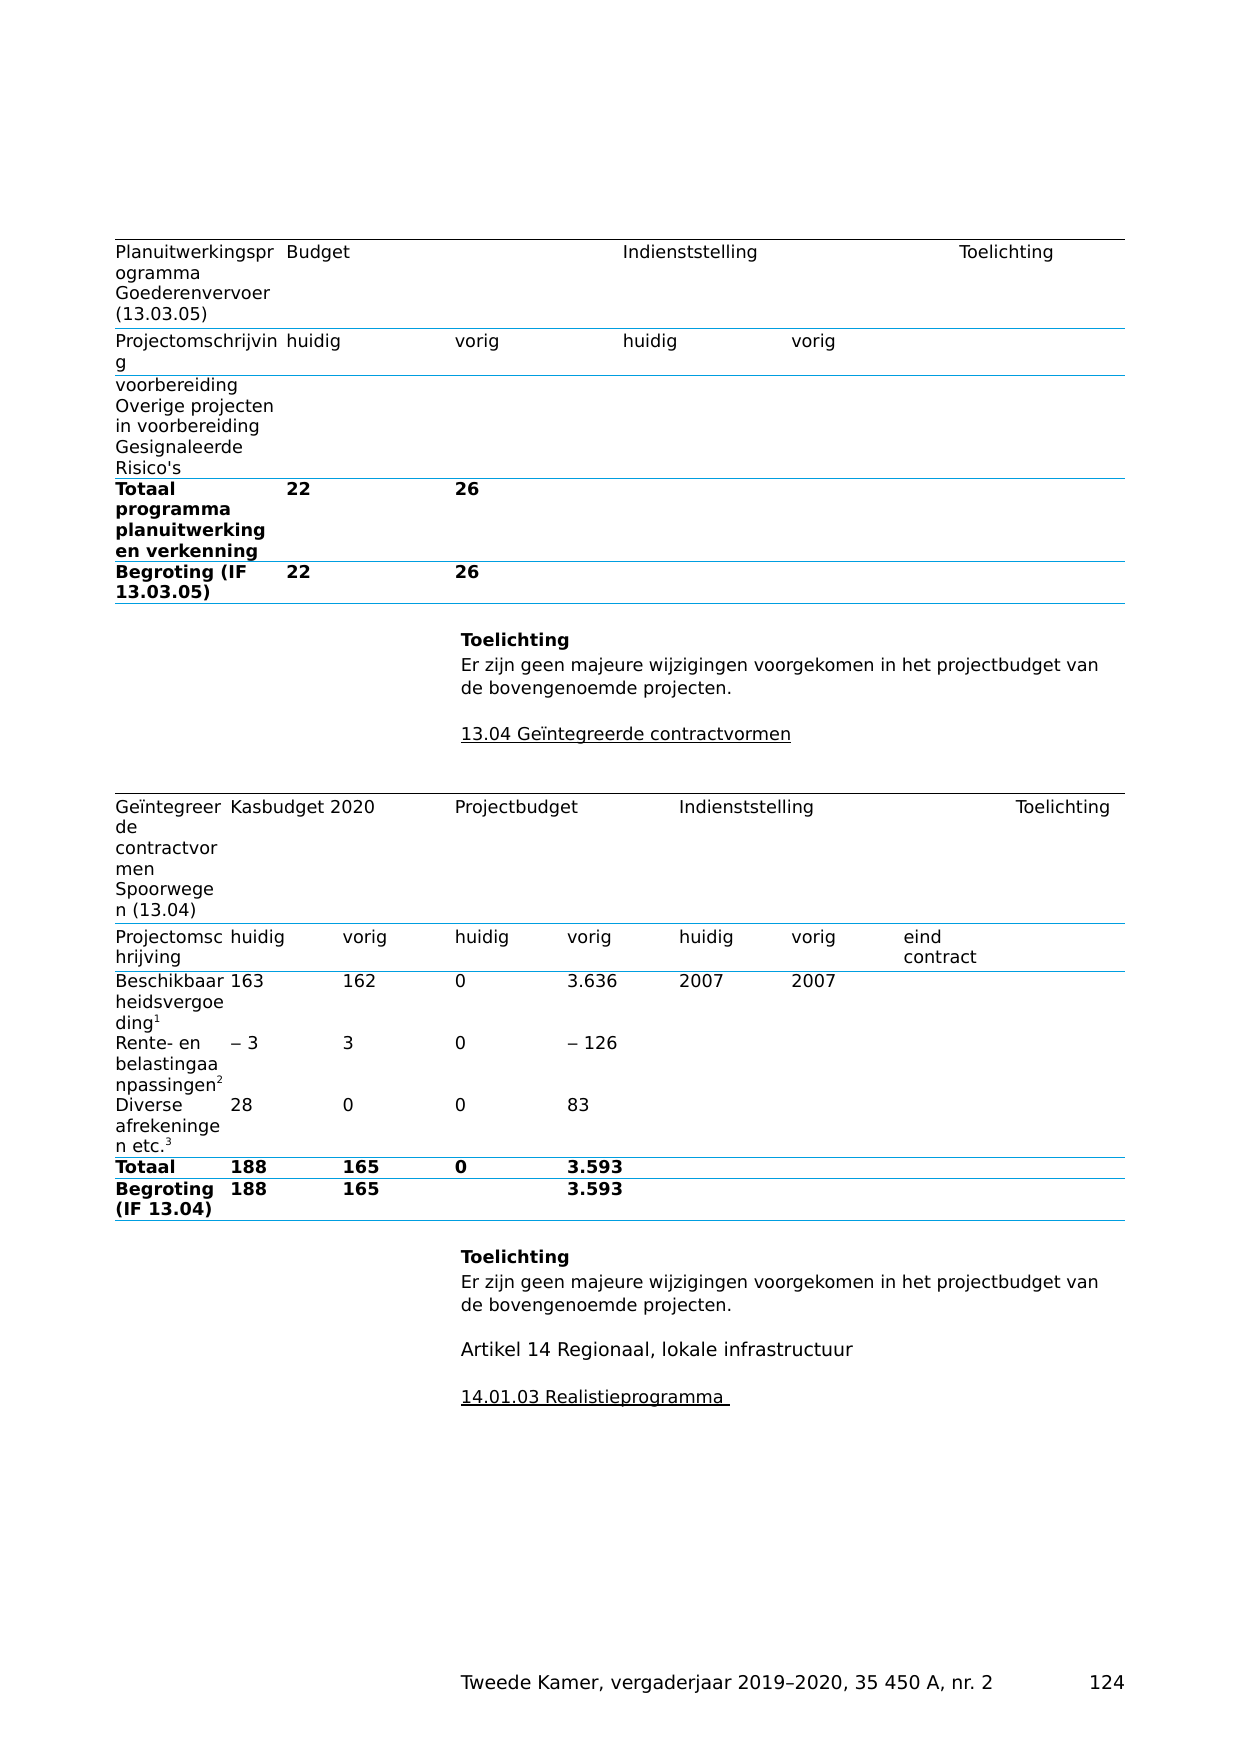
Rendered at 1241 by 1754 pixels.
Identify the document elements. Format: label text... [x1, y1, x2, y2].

table_cell 2007 [676, 972, 788, 1033]
text 13.04 Geïntegreerde contractvormen [461, 722, 1125, 745]
text Toelichting [461, 628, 1125, 651]
table_cell [900, 1158, 1013, 1178]
table_cell vorig [788, 924, 900, 971]
table_cell [956, 396, 1125, 437]
table_cell [452, 376, 620, 396]
table_header Projectoverzicht behorende bij 13.04: Geïntegreerde contractvormen Spoorwegen (bedragen x € 1 mln.) [115, 768, 1125, 793]
table_cell 3.593 [564, 1158, 676, 1178]
table_cell [1013, 1179, 1125, 1220]
table_cell huidig [452, 924, 564, 971]
table_cell vorig [564, 924, 676, 971]
table_cell [620, 437, 788, 478]
text Er zijn geen majeure wijzigingen voorgekomen in het projectbudget van de bovengenoemde projecten. [461, 1270, 1125, 1316]
table_cell [620, 376, 788, 396]
table_cell eind contract [900, 924, 1013, 971]
table_cell [620, 396, 788, 437]
table_cell [452, 437, 620, 478]
table_cell Totaal [115, 1158, 227, 1178]
table_cell [956, 479, 1125, 561]
table_cell [900, 794, 1013, 923]
table_cell 0 [340, 1095, 452, 1157]
table_cell [676, 1095, 788, 1157]
table_cell [676, 1033, 788, 1095]
table_cell [620, 562, 788, 603]
table_cell ‒ 3 [227, 1033, 339, 1095]
table_cell [788, 396, 956, 437]
table_cell [788, 376, 956, 396]
table_cell 3.593 [564, 1179, 676, 1220]
table_cell [788, 562, 956, 603]
table_cell Toelichting [956, 240, 1125, 327]
table_cell huidig [283, 329, 452, 375]
table_cell [1013, 924, 1125, 971]
table_cell [788, 1095, 900, 1157]
table_cell [900, 1033, 1013, 1095]
table_cell Rente- en belastingaanpassingen2 [115, 1033, 227, 1095]
table_cell Begroting (IF 13.03.05) [115, 562, 283, 603]
table_cell [788, 437, 956, 478]
table_cell 3 [340, 1033, 452, 1095]
table_header Projectoverzicht behorende bij 13.03.05: Verkenningen en planuitwerkingen Spoorwegen goederenvervoer (bedragen x € 1 mln.) [115, 191, 1125, 239]
text Toelichting [461, 1245, 1125, 1268]
table_cell 0 [452, 972, 564, 1033]
table_cell Indienststelling [676, 794, 900, 923]
table_cell [900, 1179, 1013, 1220]
table_cell Diverse afrekeningen etc.3 [115, 1095, 227, 1157]
table_cell 188 [227, 1179, 339, 1220]
table_cell [788, 1158, 900, 1178]
table_cell 188 [227, 1158, 339, 1178]
table_cell 162 [340, 972, 452, 1033]
table_cell [788, 1179, 900, 1220]
table_cell [283, 396, 452, 437]
table_cell [1013, 1033, 1125, 1095]
table_cell vorig [788, 329, 956, 375]
table_cell [788, 1033, 900, 1095]
table_cell 26 [452, 562, 620, 603]
table_cell [676, 1158, 788, 1178]
table_cell [676, 1179, 788, 1220]
table_cell Indienststelling [620, 240, 956, 327]
table_cell [452, 396, 620, 437]
table_cell huidig [227, 924, 339, 971]
table_cell Overige projecten in voorbereiding [115, 396, 283, 437]
table_cell huidig [676, 924, 788, 971]
table_cell Budget [283, 240, 620, 327]
table_cell vorig [340, 924, 452, 971]
table_cell [283, 376, 452, 396]
table_cell [1013, 1158, 1125, 1178]
title Artikel 14 Regionaal, lokale infrastructuur [461, 1339, 1125, 1361]
table_cell 2007 [788, 972, 900, 1033]
table_cell [956, 562, 1125, 603]
table_cell Beschikbaarheidsvergoeding1 [115, 972, 227, 1033]
text Er zijn geen majeure wijzigingen voorgekomen in het projectbudget van de bovengenoemde projecten. [461, 653, 1125, 699]
table_cell 28 [227, 1095, 339, 1157]
table_cell Toelichting [1013, 794, 1125, 923]
table_cell 22 [283, 562, 452, 603]
table_cell 0 [452, 1158, 564, 1178]
table_cell 22 [283, 479, 452, 561]
table_cell [956, 329, 1125, 375]
table_cell [788, 479, 956, 561]
table_cell Planuitwerkingsprogramma Goederenvervoer (13.03.05) [115, 240, 283, 327]
table_cell [620, 479, 788, 561]
table_cell [900, 972, 1013, 1033]
table_cell Projectomschrijving [115, 924, 227, 971]
table_cell huidig [620, 329, 788, 375]
table_cell 83 [564, 1095, 676, 1157]
table_cell Gesignaleerde Risico's [115, 437, 283, 478]
table_cell 165 [340, 1179, 452, 1220]
table_cell ‒ 126 [564, 1033, 676, 1095]
text 14.01.03 Realistieprogramma [461, 1385, 1125, 1408]
table_cell Projectomschrijving [115, 329, 283, 375]
table_cell voorbereiding [115, 376, 283, 396]
table_cell 0 [452, 1033, 564, 1095]
table_cell Begroting (IF 13.04) [115, 1179, 227, 1220]
table_cell [956, 376, 1125, 396]
table_cell Projectbudget [452, 794, 676, 923]
table_cell 163 [227, 972, 339, 1033]
table_cell [956, 437, 1125, 478]
table_cell [283, 437, 452, 478]
table_cell [1013, 1095, 1125, 1157]
table_cell Totaal programma planuitwerking en verkenning [115, 479, 283, 561]
table_cell Geïntegreerde contractvormen Spoorwegen (13.04) [115, 794, 227, 923]
table_cell 3.636 [564, 972, 676, 1033]
table_cell [1013, 972, 1125, 1033]
table_cell [900, 1095, 1013, 1157]
table_cell Kasbudget 2020 [227, 794, 452, 923]
table_cell 26 [452, 479, 620, 561]
table_cell 165 [340, 1158, 452, 1178]
table_cell 0 [452, 1095, 564, 1157]
table_cell vorig [452, 329, 620, 375]
table_cell [452, 1179, 564, 1220]
